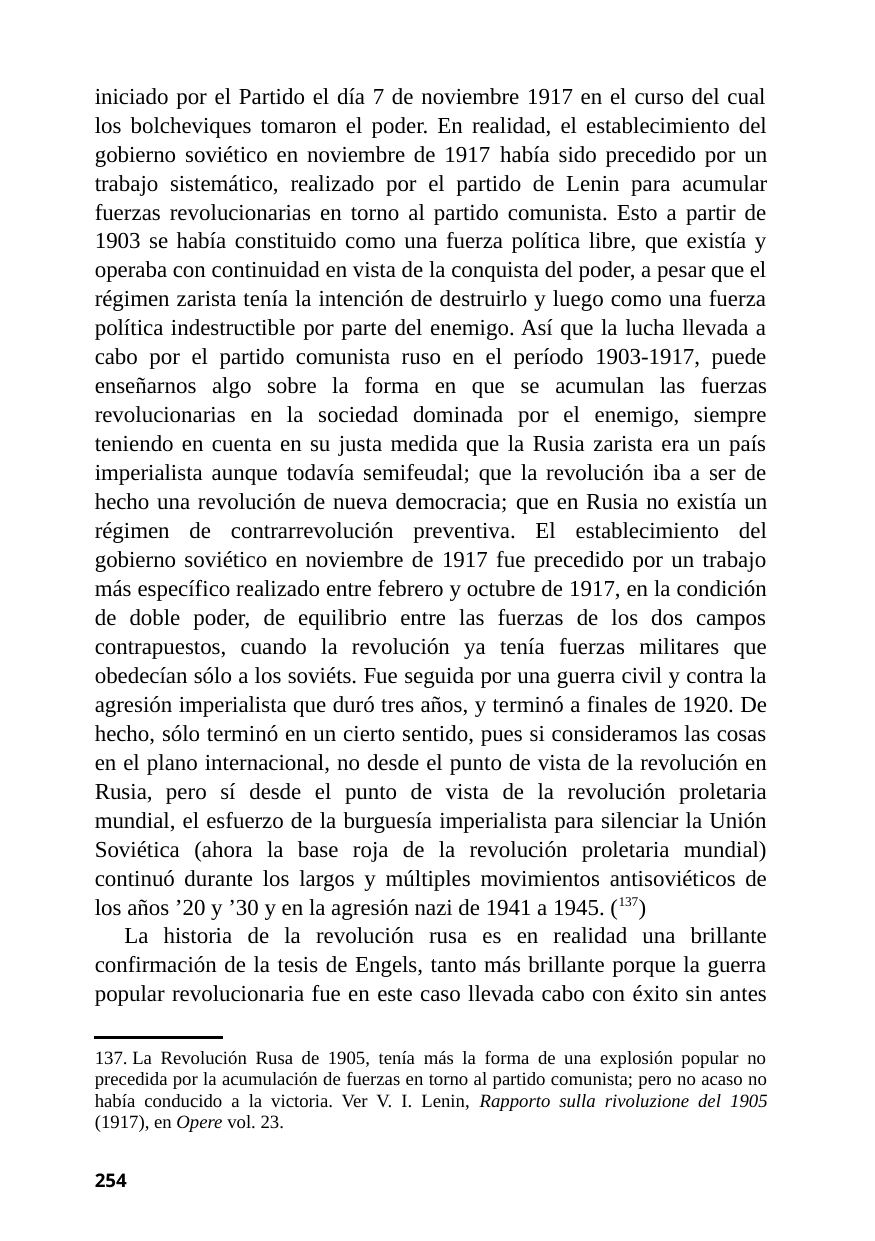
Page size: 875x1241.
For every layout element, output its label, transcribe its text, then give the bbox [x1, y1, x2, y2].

text La Revolución Rusa de 1905, tenía más la forma de una explosión popular no precedida por la acumulación de fuerzas en torno al partido comunista; pero no acaso no había conducido a la victoria. Ver V. I. Lenin, Rapporto sulla rivoluzione del 1905 (1917), en Opere vol. 23. [92, 1044, 771, 1133]
text La historia de la revolución rusa es en realidad una brillante confirmación de la tesis de Engels, tanto más brillante porque la guerra popular revolucionaria fue en este caso llevada cabo con éxito sin antes [94, 922, 768, 1007]
text iniciado por el Partido el día 7 de noviembre 1917 en el curso del cual los bolcheviques tomaron el poder. En realidad, el establecimiento del gobierno soviético en noviembre de 1917 había sido precedido por un trabajo sistemático, realizado por el partido de Lenin para acumular fuerzas revolucionarias en torno al partido comunista. Esto a partir de 1903 se había constituido como una fuerza política libre, que existía y operaba con continuidad en vista de la conquista del poder, a pesar que el régimen zarista tenía la intención de destruirlo y luego como una fuerza política indestructible por parte del enemigo. Así que la lucha llevada a cabo por el partido comunista ruso en el período 1903-1917, puede enseñarnos algo sobre la forma en que se acumulan las fuerzas revolucionarias en la sociedad dominada por el enemigo, siempre teniendo en cuenta en su justa medida que la Rusia zarista era un país imperialista aunque todavía semifeudal; que la revolución iba a ser de hecho una revolución de nueva democracia; que en Rusia no existía un régimen de contrarrevolución preventiva. El establecimiento del gobierno soviético en noviembre de 1917 fue precedido por un trabajo más específico realizado entre febrero y octubre de 1917, en la condición de doble poder, de equilibrio entre las fuerzas de los dos campos contrapuestos, cuando la revolución ya tenía fuerzas militares que obedecían sólo a los soviéts. Fue seguida por una guerra civil y contra la agresión imperialista que duró tres años, y terminó a finales de 1920. De hecho, sólo terminó en un cierto sentido, pues si consideramos las cosas en el plano internacional, no desde el punto de vista de la revolución en Rusia, pero sí desde el punto de vista de la revolución proletaria mundial, el esfuerzo de la burguesía imperialista para silenciar la Unión Soviética (ahora la base roja de la revolución proletaria mundial) continuó durante los largos y múltiples movimientos antisoviéticos de los años ’20 y ’30 y en la agresión nazi de 1941 a 1945. () [94, 83, 768, 920]
